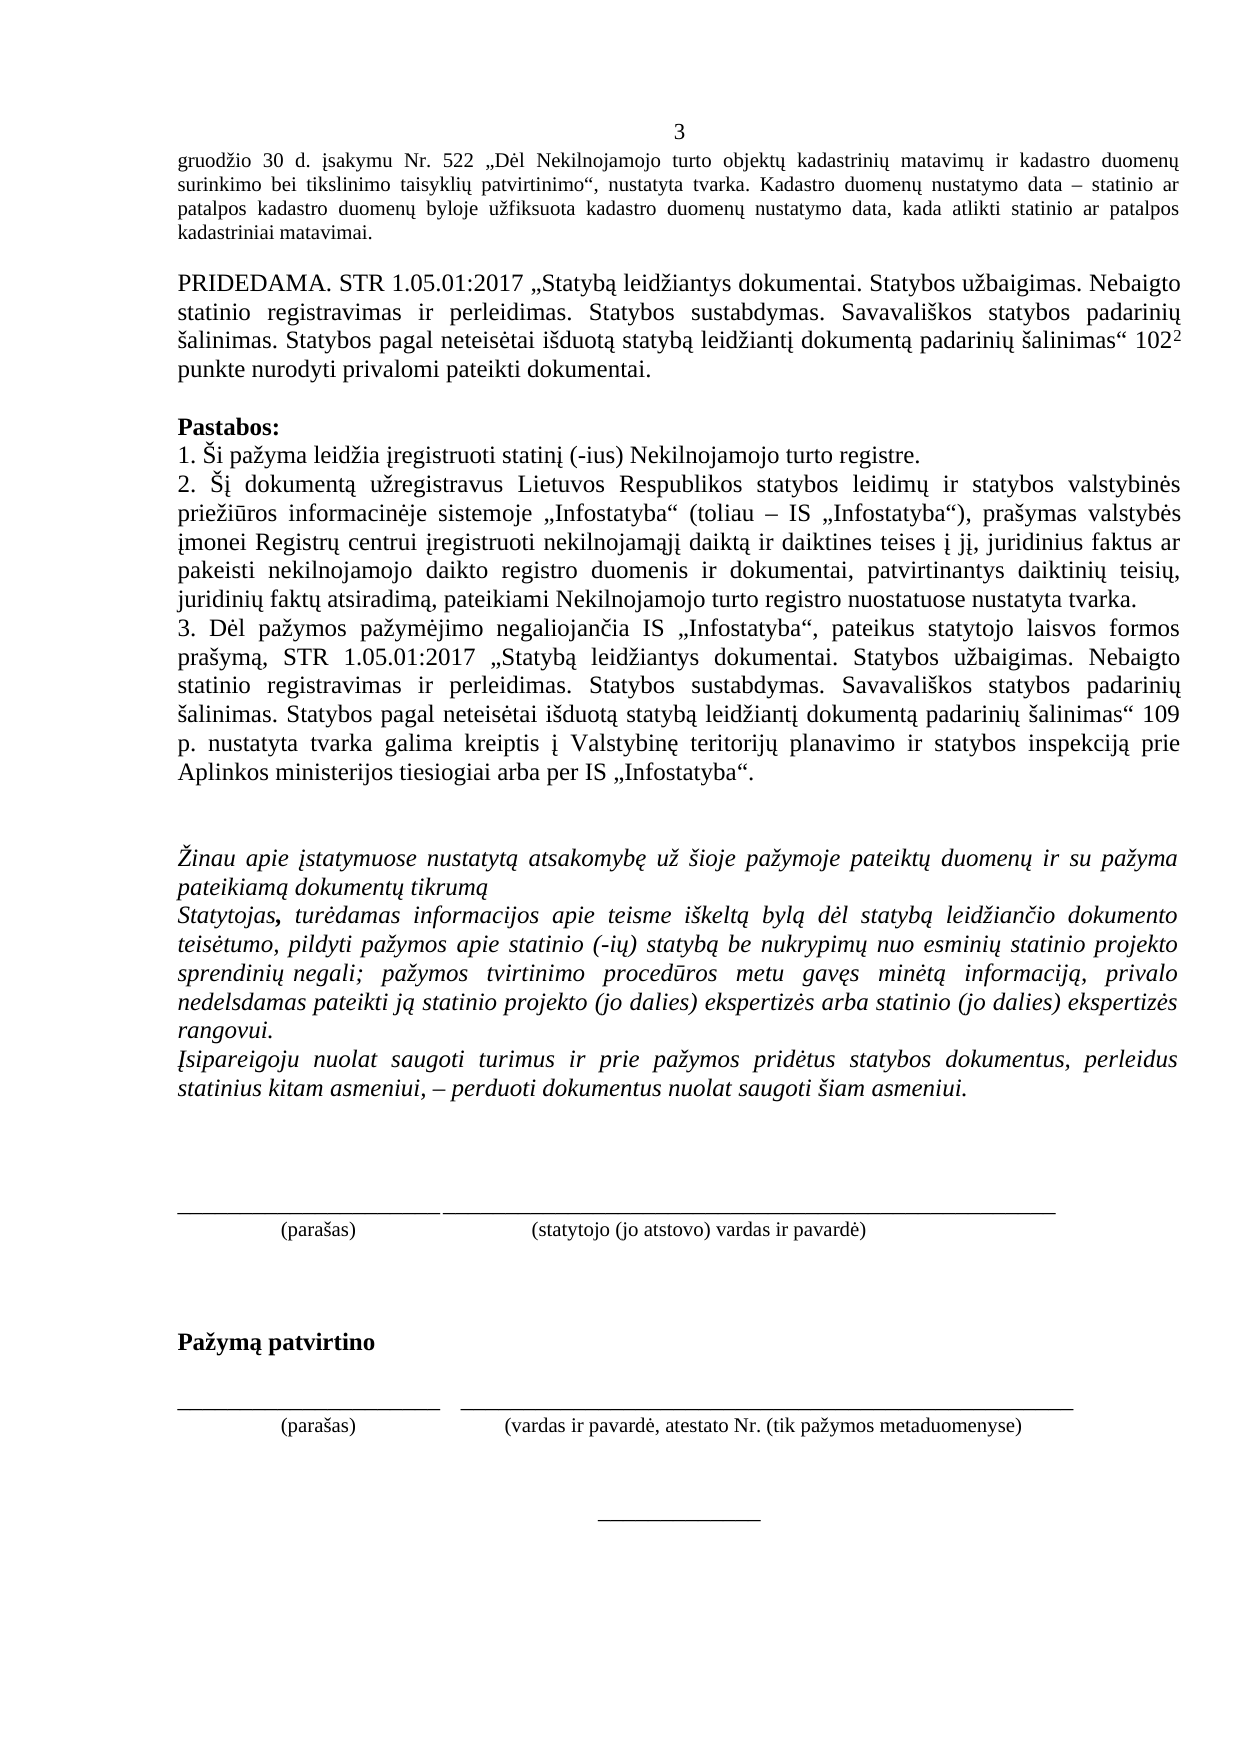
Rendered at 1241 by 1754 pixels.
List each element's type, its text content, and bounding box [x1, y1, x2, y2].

text Statytojas, turėdamas informacijos apie teisme iškeltą bylą dėl statybą leidžiančio dokumento teisėtumo, pildyti pažymos apie statinio (-ių) statybą be nukrypimų nuo esminių statinio projekto sprendinių negali; pažymos tvirtinimo procedūros metu gavęs minėtą informaciją, privalo nedelsdamas pateikti ją statinio projekto (jo dalies) ekspertizės arba statinio (jo dalies) ekspertizės rangovui. [177, 900, 1181, 1044]
text 3. Dėl pažymos pažymėjimo negaliojančia IS „Infostatyba“, pateikus statytojo laisvos formos prašymą, STR 1.05.01:2017 „Statybą leidžiantys dokumentai. Statybos užbaigimas. Nebaigto statinio registravimas ir perleidimas. Statybos sustabdymas. Savavališkos statybos padarinių šalinimas. Statybos pagal neteisėtai išduotą statybą leidžiantį dokumentą padarinių šalinimas“ 109 p. nustatyta tvarka galima kreiptis į Valstybinę teritorijų planavimo ir statybos inspekciją prie Aplinkos ministerijos tiesiogiai arba per IS „Infostatyba“. [177, 613, 1181, 785]
text _____________________ _________________________________________________ [177, 1384, 1181, 1413]
text _____________________ _________________________________________________ [177, 1188, 1181, 1217]
text gruodžio 30 d. įsakymu Nr. 522 „Dėl Nekilnojamojo turto objektų kadastrinių matavimų ir kadastro duomenų surinkimo bei tikslinimo taisyklių patvirtinimo“, nustatyta tvarka. Kadastro duomenų nustatymo data – statinio ar patalpos kadastro duomenų byloje užfiksuota kadastro duomenų nustatymo data, kada atlikti statinio ar patalpos kadastriniai matavimai. [177, 148, 1181, 244]
text (parašas) (vardas ir pavardė, atestato Nr. (tik pažymos metaduomenyse) [177, 1413, 1181, 1437]
text Įsipareigoju nuolat saugoti turimus ir prie pažymos pridėtus statybos dokumentus, perleidus statinius kitam asmeniui, – perduoti dokumentus nuolat saugoti šiam asmeniui. [177, 1044, 1181, 1102]
text _____________ [177, 1495, 1181, 1523]
text Pažymą patvirtino [177, 1327, 1108, 1356]
text PRIDEDAMA. STR 1.05.01:2017 „Statybą leidžiantys dokumentai. Statybos užbaigimas. Nebaigto statinio registravimas ir perleidimas. Statybos sustabdymas. Savavališkos statybos padarinių šalinimas. Statybos pagal neteisėtai išduotą statybą leidžiantį dokumentą padarinių šalinimas“ 1022 punkte nurodyti privalomi pateikti dokumentai. [177, 268, 1181, 383]
text 2. Šį dokumentą užregistravus Lietuvos Respublikos statybos leidimų ir statybos valstybinės priežiūros informacinėje sistemoje „Infostatyba“ (toliau – IS „Infostatyba“), prašymas valstybės įmonei Registrų centrui įregistruoti nekilnojamąjį daiktą ir daiktines teises į jį, juridinius faktus ar pakeisti nekilnojamojo daikto registro duomenis ir dokumentai, patvirtinantys daiktinių teisių, juridinių faktų atsiradimą, pateikiami Nekilnojamojo turto registro nuostatuose nustatyta tvarka. [177, 469, 1181, 613]
text 1. Ši pažyma leidžia įregistruoti statinį (-ius) Nekilnojamojo turto registre. [177, 440, 1181, 469]
text Žinau apie įstatymuose nustatytą atsakomybę už šioje pažymoje pateiktų duomenų ir su pažyma pateikiamą dokumentų tikrumą [177, 843, 1181, 900]
text Pastabos: [177, 412, 1181, 440]
text (parašas) (statytojo (jo atstovo) vardas ir pavardė) [177, 1217, 1181, 1241]
